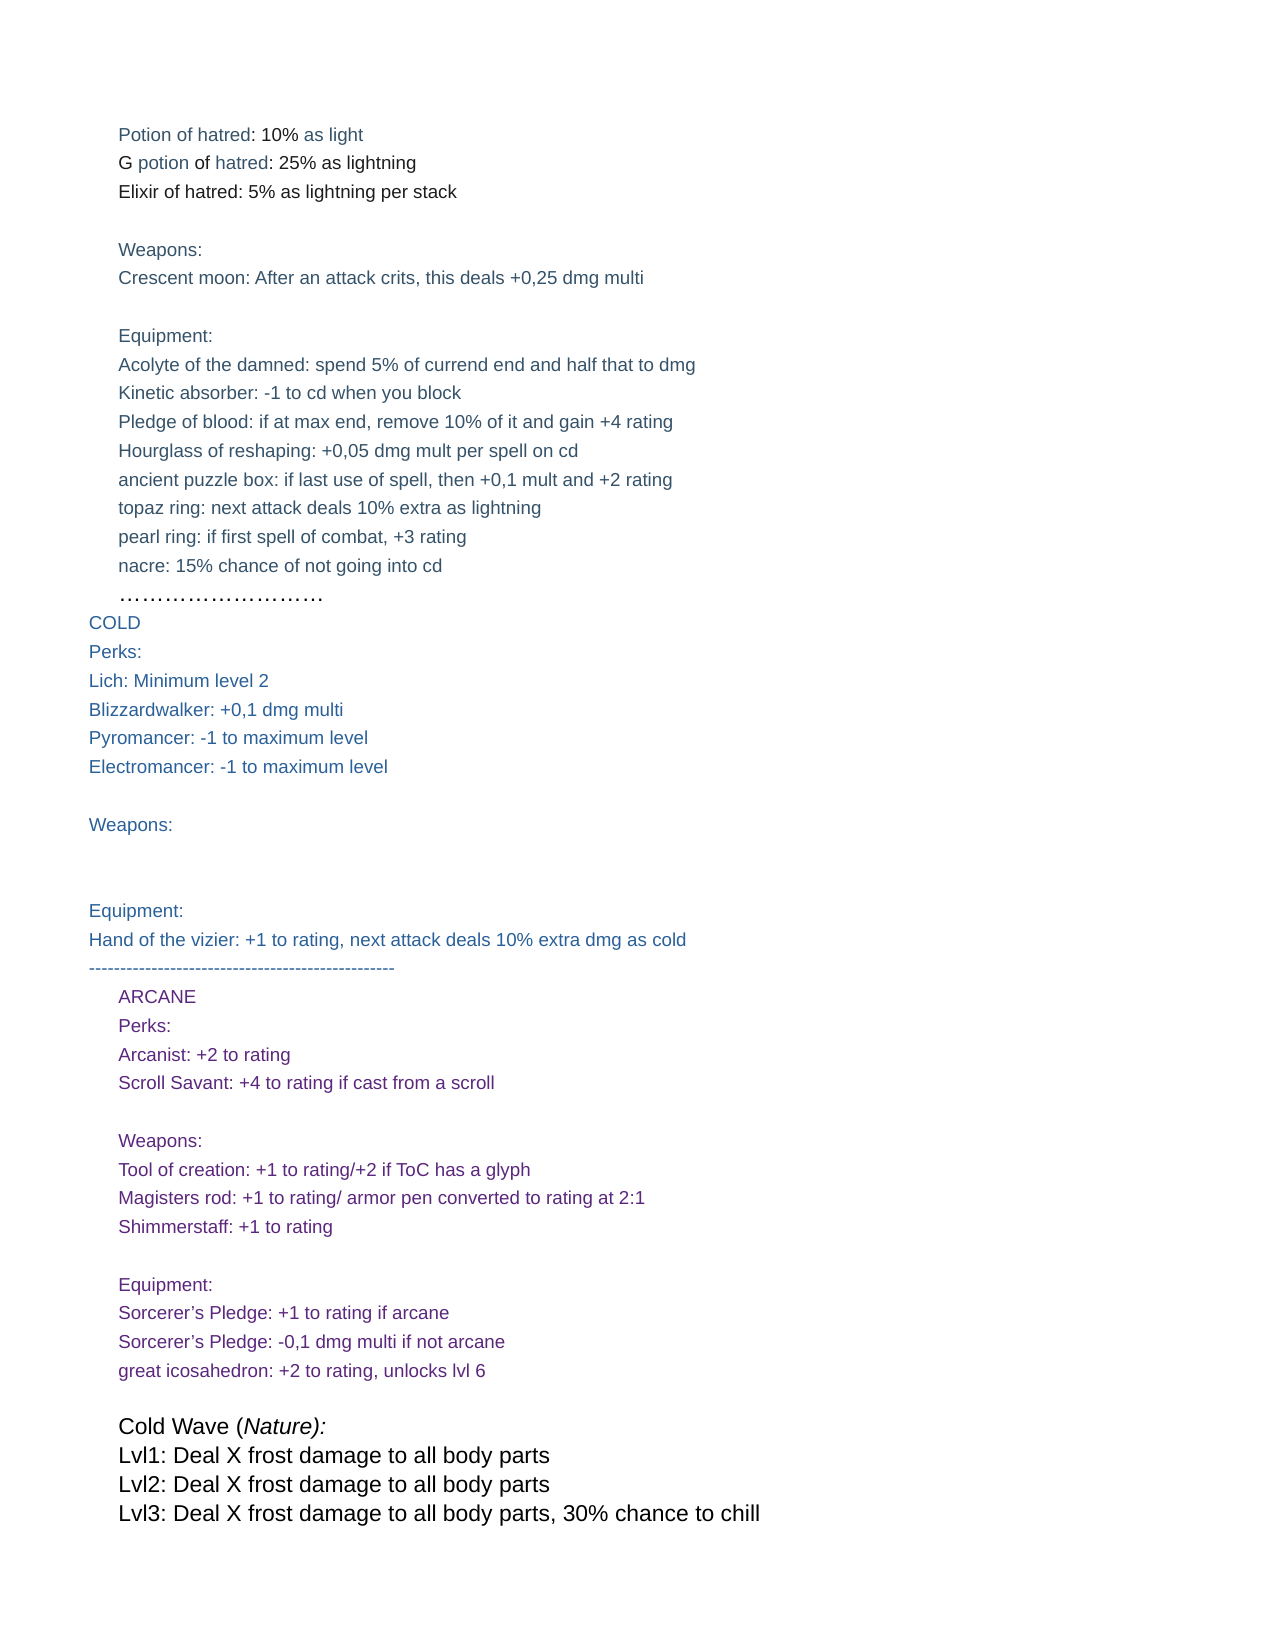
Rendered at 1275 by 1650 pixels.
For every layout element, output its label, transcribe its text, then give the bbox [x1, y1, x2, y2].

text nacre: 15% chance of not going into cd [118, 549, 1157, 578]
text Kinetic absorber: -1 to cd when you block [118, 377, 1157, 406]
text great icosahedron: +2 to rating, unlocks lvl 6 [118, 1354, 1157, 1383]
text Lvl3: Deal X frost damage to all body parts, 30% chance to chill [118, 1498, 1157, 1527]
text Weapons: [89, 808, 1157, 837]
text Weapons: [118, 233, 1157, 262]
text Acolyte of the damned: spend 5% of currend end and half that to dmg [118, 348, 1157, 377]
text Equipment: [118, 1268, 1157, 1297]
text Weapons: [118, 1124, 1157, 1153]
text Sorcerer’s Pledge: +1 to rating if arcane [118, 1297, 1157, 1326]
text Scroll Savant: +4 to rating if cast from a scroll [118, 1067, 1157, 1096]
text ARCANE [118, 981, 1157, 1009]
text Equipment: [118, 319, 1157, 348]
text Pledge of blood: if at max end, remove 10% of it and gain +4 rating [118, 406, 1157, 434]
text Electromancer: -1 to maximum level [89, 751, 1157, 779]
text Magisters rod: +1 to rating/ armor pen converted to rating at 2:1 [118, 1182, 1157, 1211]
text Cold Wave (Nature): Lvl1: Deal X frost damage to all body parts Lvl2: Deal X frost damage to all body parts [118, 1412, 1157, 1498]
text Hand of the vizier: +1 to rating, next attack deals 10% extra dmg as cold [89, 923, 1157, 952]
text Equipment: [89, 894, 1157, 923]
text pearl ring: if first spell of combat, +3 rating [118, 521, 1157, 549]
text ancient puzzle box: if last use of spell, then +0,1 mult and +2 rating [118, 463, 1157, 492]
text COLD [89, 607, 1157, 636]
text Arcanist: +2 to rating [118, 1038, 1157, 1067]
text Hourglass of reshaping: +0,05 dmg mult per spell on cd [118, 434, 1157, 463]
text Blizzardwalker: +0,1 dmg multi [89, 693, 1157, 722]
text Tool of creation: +1 to rating/+2 if ToC has a glyph [118, 1153, 1157, 1182]
text ------------------------------------------------- [89, 952, 1157, 981]
text topaz ring: next attack deals 10% extra as lightning [118, 492, 1157, 521]
text Perks: [89, 636, 1157, 664]
text Pyromancer: -1 to maximum level [89, 722, 1157, 751]
text Sorcerer’s Pledge: -0,1 dmg multi if not arcane [118, 1326, 1157, 1354]
text ……………………… [118, 578, 1157, 607]
text Potion of hatred: 10% as light [118, 118, 1157, 147]
text Crescent moon: After an attack crits, this deals +0,25 dmg multi [118, 262, 1157, 291]
text G potion of hatred: 25% as lightning [118, 147, 1157, 176]
text Perks: [118, 1009, 1157, 1038]
text Elixir of hatred: 5% as lightning per stack [118, 176, 1157, 204]
text Shimmerstaff: +1 to rating [118, 1211, 1157, 1239]
text Lich: Minimum level 2 [89, 664, 1157, 693]
